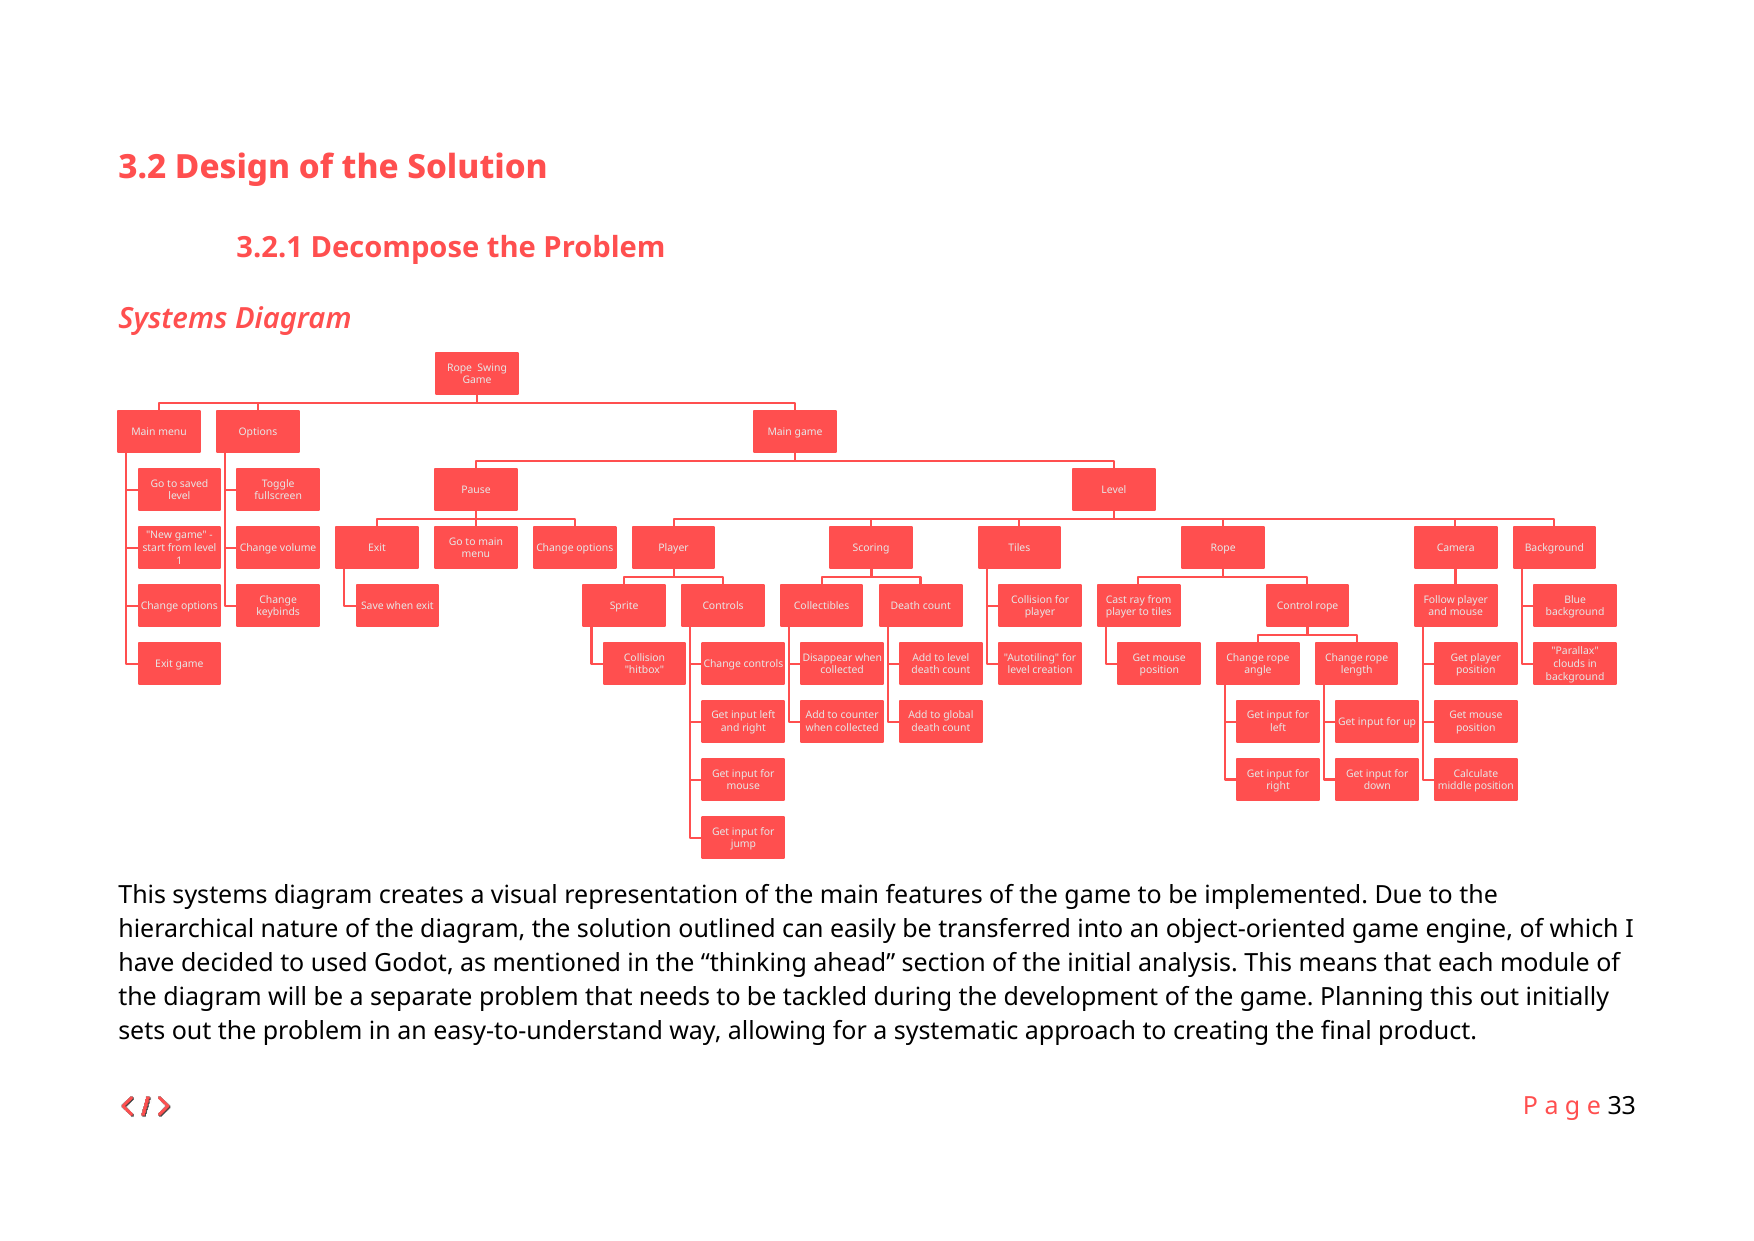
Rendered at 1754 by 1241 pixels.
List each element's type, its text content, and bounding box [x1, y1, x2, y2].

subtitle 3.2 Design of the Solution [118, 143, 1636, 188]
text This systems diagram creates a visual representation of the main features of the game to be implemented. Due to the hierarchical nature of the diagram, the solution outlined can easily be transferred into an object-oriented game engine, of which I have decided to used Godot, as mentioned in the “thinking ahead” section of the initial analysis. This means that each module of the diagram will be a separate problem that needs to be tackled during the development of the game. Planning this out initially sets out the problem in an easy-to-understand way, allowing for a systematic approach to creating the final product. [118, 876, 1636, 1047]
subtitle Systems Diagram [118, 297, 1636, 337]
picture [116, 1077, 175, 1135]
subtitle 3.2.1 Decompose the Problem [118, 226, 1636, 266]
